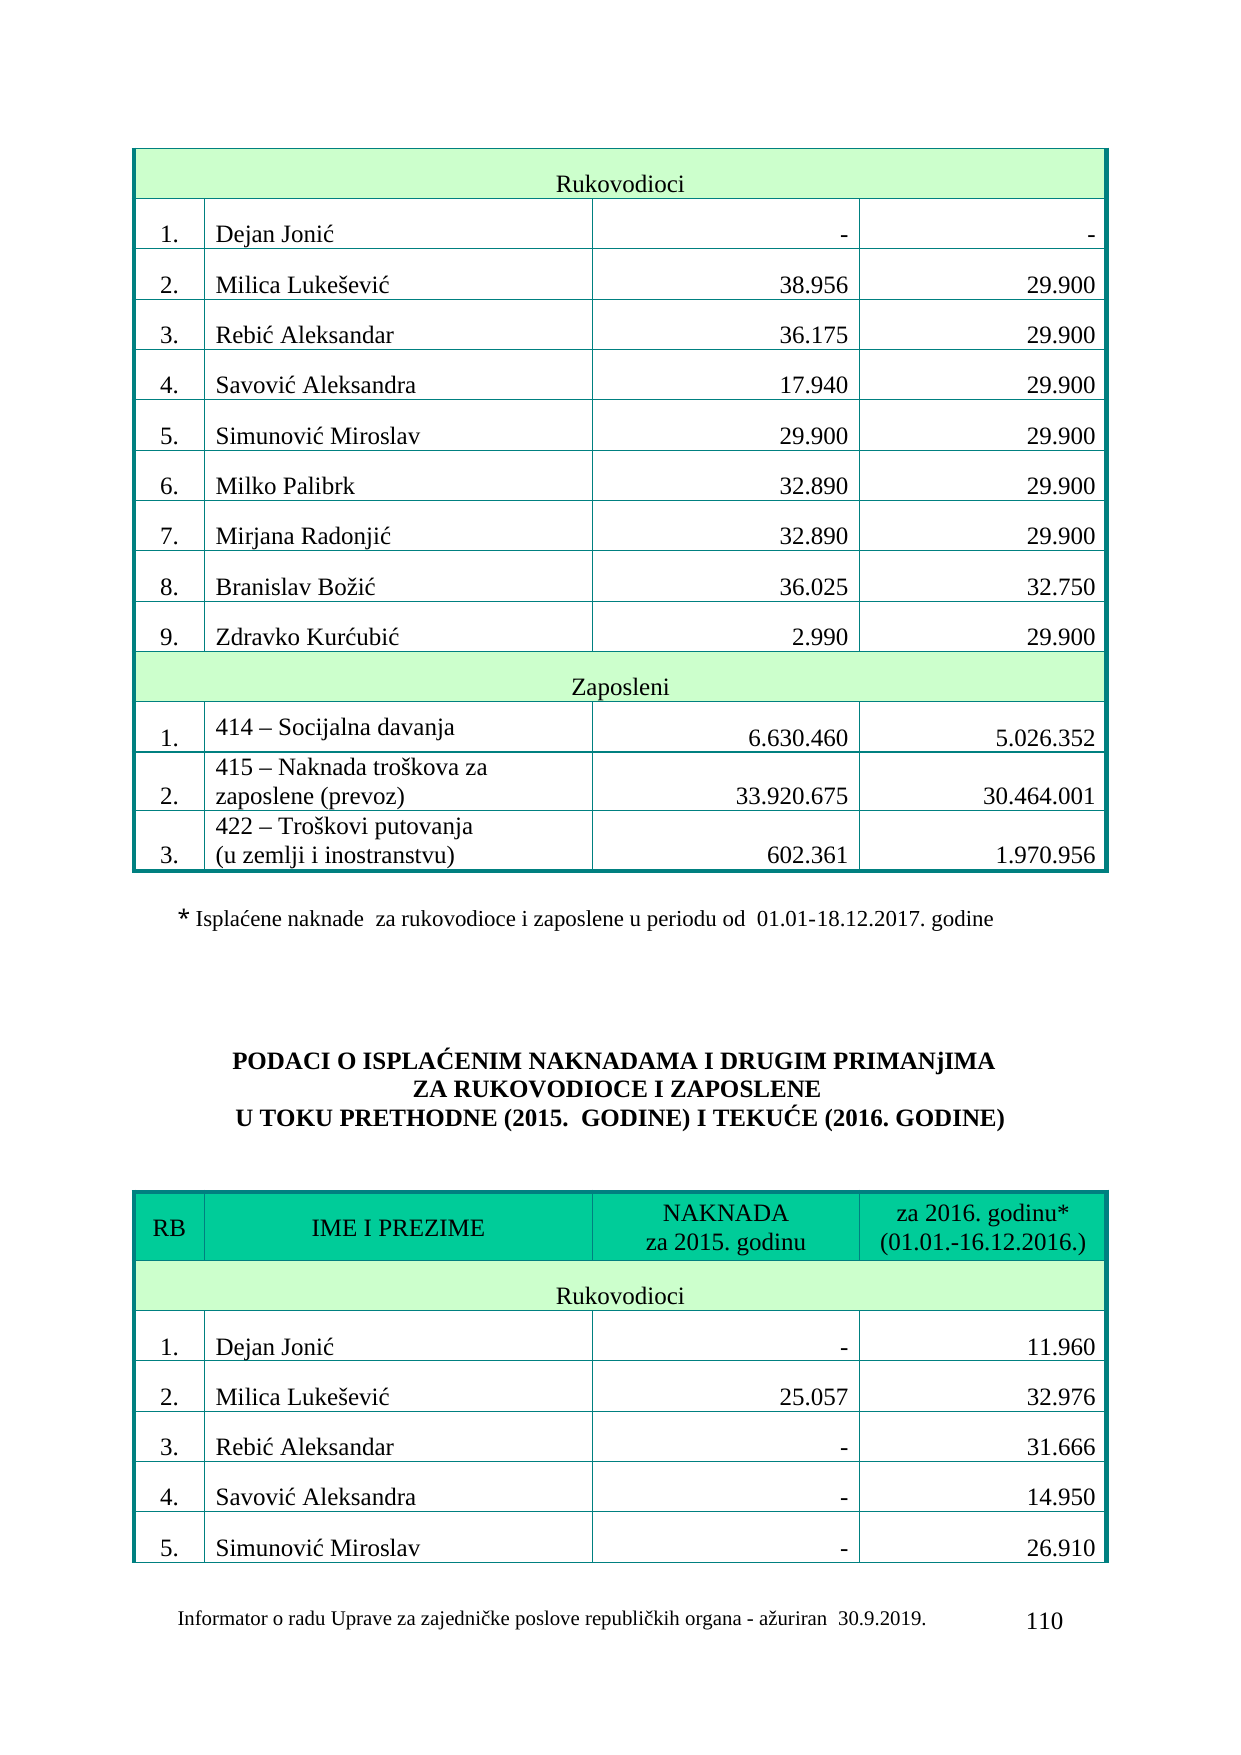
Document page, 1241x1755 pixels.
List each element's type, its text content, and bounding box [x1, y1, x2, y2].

table_cell Mirjana Radonjić [205, 501, 592, 550]
table_cell - [593, 1311, 859, 1360]
table_cell 415 – Naknada troškova za zaposlene (prevoz) [205, 753, 592, 810]
table_cell 1. [136, 702, 204, 751]
table_cell Rebić Aleksandar [205, 300, 592, 349]
table_cell 414 – Socijalna davanja [205, 702, 592, 751]
table_cell 5. [136, 400, 204, 449]
table_cell - [593, 1462, 859, 1511]
table_cell Branislav Božić [205, 551, 592, 601]
table_cell 14.950 [860, 1462, 1104, 1511]
table_cell Savović Aleksandra [205, 350, 592, 399]
table_cell 6. [136, 451, 204, 500]
table_cell - [860, 199, 1104, 248]
table_cell 7. [136, 501, 204, 550]
table_cell 30.464.001 [860, 753, 1104, 810]
table_cell 4. [136, 350, 204, 399]
table_cell 38.956 [593, 249, 859, 299]
table_cell - [593, 1512, 859, 1562]
text ZA RUKOVODIOCE I ZAPOSLENE [177, 1074, 1063, 1103]
table_header za 2016. godinu* (01.01.-16.12.2016.) [860, 1194, 1104, 1260]
table_cell 422 – Troškovi putovanja (u zemlјi i inostranstvu) [205, 811, 592, 868]
table_cell 3. [136, 300, 204, 349]
table_cell 32.976 [860, 1361, 1104, 1411]
table_cell Rukovodioci [136, 1261, 1104, 1310]
table_cell 29.900 [860, 400, 1104, 449]
table_cell Milica Lukešević [205, 249, 592, 299]
table_cell 29.900 [593, 400, 859, 449]
table_cell 29.900 [860, 249, 1104, 299]
table_cell 32.890 [593, 451, 859, 500]
table_cell 29.900 [860, 602, 1104, 651]
table_cell 6.630.460 [593, 702, 859, 751]
table_cell 1. [136, 1311, 204, 1360]
table_cell 26.910 [860, 1512, 1104, 1562]
text U TOKU PRETHODNE (2015. GODINE) I TEKUĆE (2016. GODINE) [177, 1103, 1063, 1132]
table_header RB [136, 1194, 204, 1260]
table_cell Zdravko Kurćubić [205, 602, 592, 651]
table_cell 33.920.675 [593, 753, 859, 810]
table_cell Rukovodioci [136, 149, 1104, 198]
table_cell 5.026.352 [860, 702, 1104, 751]
table_cell 2. [136, 753, 204, 810]
table_cell 2. [136, 249, 204, 299]
table_cell 602.361 [593, 811, 859, 868]
table_cell 29.900 [860, 350, 1104, 399]
table_cell Simunović Miroslav [205, 400, 592, 449]
table_cell 1.970.956 [860, 811, 1104, 868]
table_cell 25.057 [593, 1361, 859, 1411]
table_cell Zaposleni [136, 652, 1104, 701]
table_cell Simunović Miroslav [205, 1512, 592, 1562]
table_cell 1. [136, 199, 204, 248]
table_cell Savović Aleksandra [205, 1462, 592, 1511]
table_cell 31.666 [860, 1412, 1104, 1461]
table_cell 8. [136, 551, 204, 601]
table_cell 32.750 [860, 551, 1104, 601]
table_cell 3. [136, 1412, 204, 1461]
table_cell 32.890 [593, 501, 859, 550]
table_cell 36.175 [593, 300, 859, 349]
table_cell 11.960 [860, 1311, 1104, 1360]
table_cell 3. [136, 811, 204, 868]
table_cell 2.990 [593, 602, 859, 651]
table_header NAKNADA za 2015. godinu [593, 1194, 859, 1260]
table_cell Dejan Jonić [205, 1311, 592, 1360]
table_cell 2. [136, 1361, 204, 1411]
table_cell 4. [136, 1462, 204, 1511]
table_cell 36.025 [593, 551, 859, 601]
table_cell Dejan Jonić [205, 199, 592, 248]
table_cell 29.900 [860, 451, 1104, 500]
table_cell Milica Lukešević [205, 1361, 592, 1411]
table_cell Rebić Aleksandar [205, 1412, 592, 1461]
text PODACI O ISPLAĆENIM NAKNADAMA I DRUGIM PRIMANјIMA [177, 1046, 1063, 1074]
table_cell 29.900 [860, 501, 1104, 550]
table_header IME I PREZIME [205, 1194, 592, 1260]
table_cell 17.940 [593, 350, 859, 399]
table_cell 29.900 [860, 300, 1104, 349]
table_cell Milko Palibrk [205, 451, 592, 500]
table_cell - [593, 1412, 859, 1461]
table_cell 9. [136, 602, 204, 651]
table_cell 5. [136, 1512, 204, 1562]
text * Isplaćene naknade za rukovodioce i zaposlene u periodu od 01.01-18.12.2017. godine [177, 902, 1063, 933]
table_cell - [593, 199, 859, 248]
